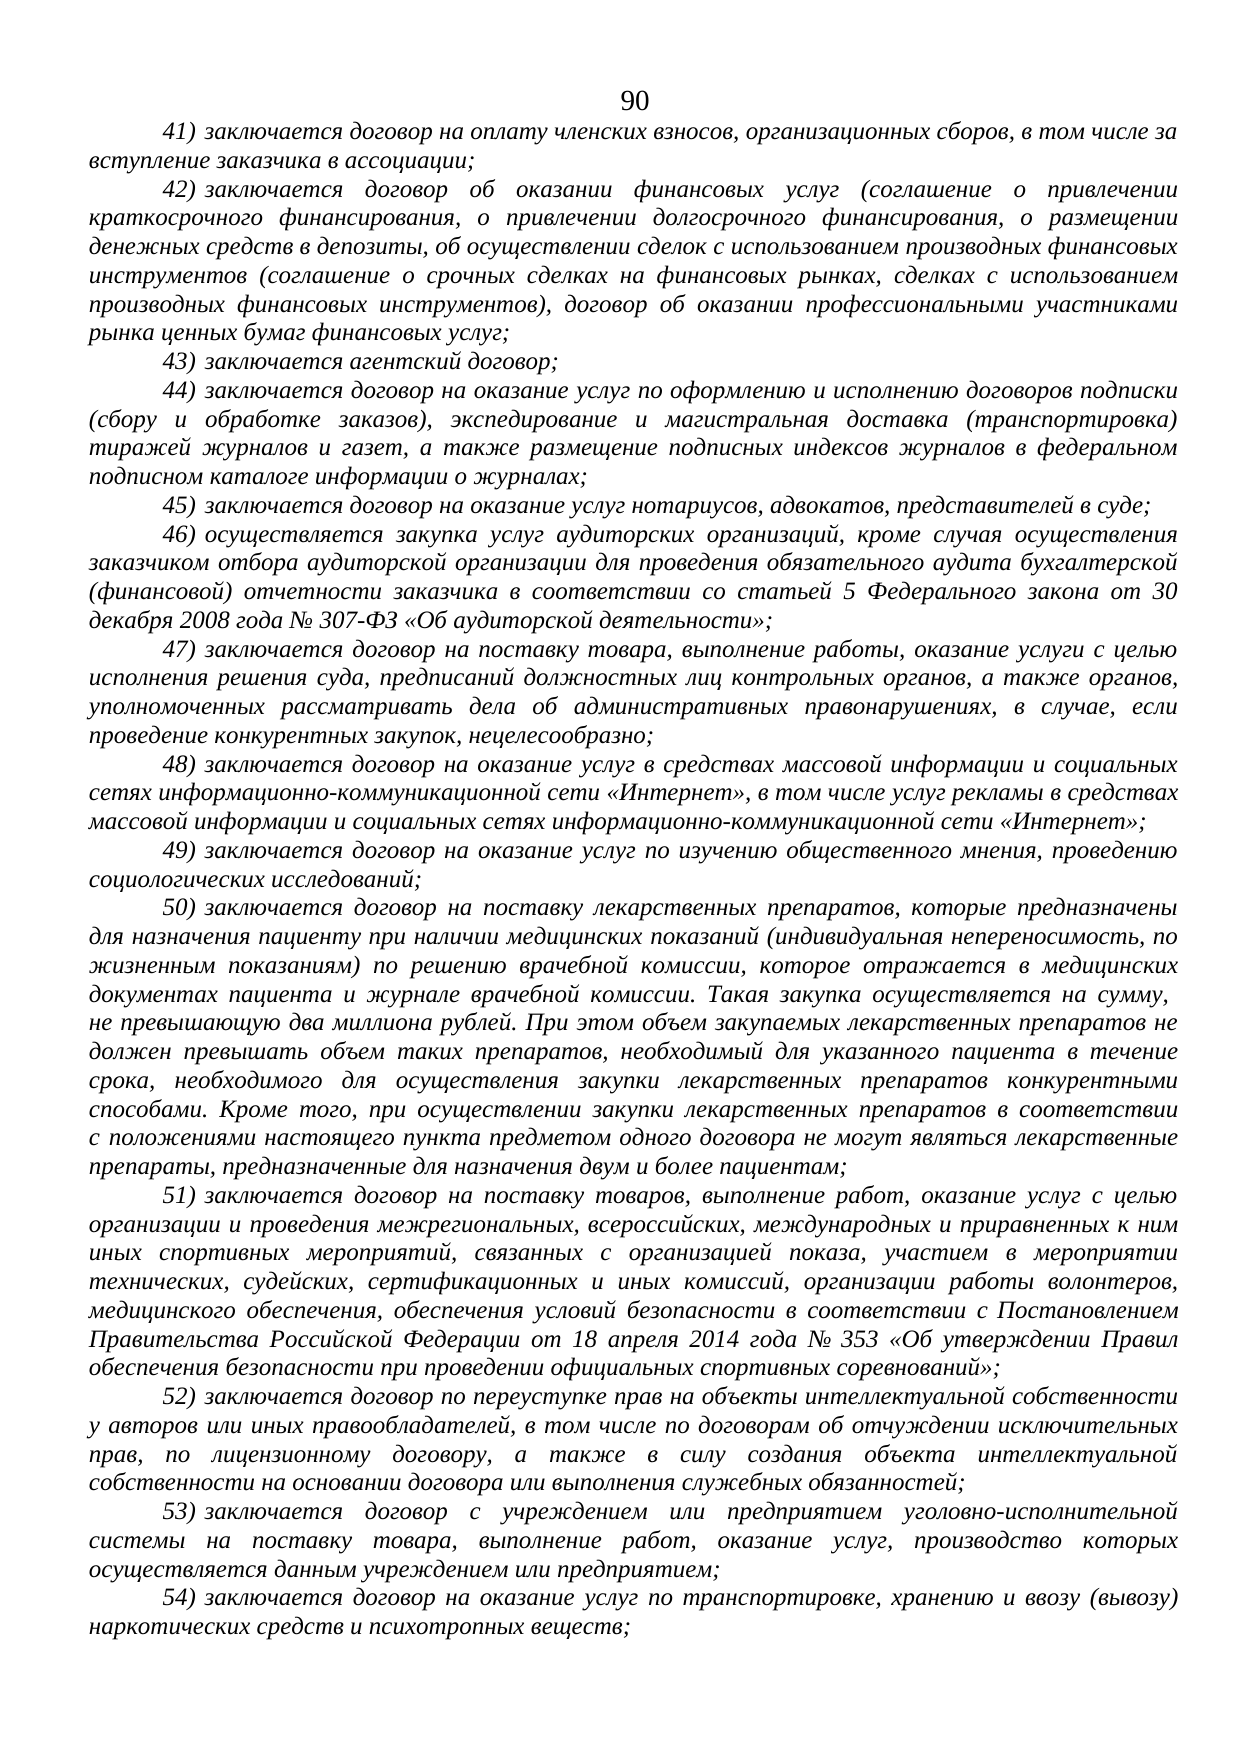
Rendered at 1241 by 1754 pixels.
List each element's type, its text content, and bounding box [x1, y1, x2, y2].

text 45) заключается договор на оказание услуг нотариусов, адвокатов, представителей в суде; [89, 490, 1181, 519]
text 50) заключается договор на поставку лекарственных препаратов, которые предназначены для назначения пациенту при наличии медицинских показаний (индивидуальная непереносимость, по жизненным показаниям) по решению врачебной комиссии, которое отражается в медицинских документах пациента и журнале врачебной комиссии. Такая закупка осуществляется на сумму, не превышающую два миллиона рублей. При этом объем закупаемых лекарственных препаратов не должен превышать объем таких препаратов, необходимый для указанного пациента в течение срока, необходимого для осуществления закупки лекарственных препаратов конкурентными способами. Кроме того, при осуществлении закупки лекарственных препаратов в соответствии с положениями настоящего пункта предметом одного договора не могут являться лекарственные препараты, предназначенные для назначения двум и более пациентам; [89, 892, 1181, 1180]
text 53) заключается договор с учреждением или предприятием уголовно-исполнительной системы на поставку товара, выполнение работ, оказание услуг, производство которых осуществляется данным учреждением или предприятием; [89, 1496, 1181, 1582]
text 49) заключается договор на оказание услуг по изучению общественного мнения, проведению социологических исследований; [89, 835, 1181, 892]
text 46) осуществляется закупка услуг аудиторских организаций, кроме случая осуществления заказчиком отбора аудиторской организации для проведения обязательного аудита бухгалтерской (финансовой) отчетности заказчика в соответствии со статьей 5 Федерального закона от 30 декабря 2008 года № 307-ФЗ «Об аудиторской деятельности»; [89, 519, 1181, 634]
text 51) заключается договор на поставку товаров, выполнение работ, оказание услуг с целью организации и проведения межрегиональных, всероссийских, международных и приравненных к ним иных спортивных мероприятий, связанных с организацией показа, участием в мероприятии технических, судейских, сертификационных и иных комиссий, организации работы волонтеров, медицинского обеспечения, обеспечения условий безопасности в соответствии с Постановлением Правительства Российской Федерации от 18 апреля 2014 года № 353 «Об утверждении Правил обеспечения безопасности при проведении официальных спортивных соревнований»; [89, 1180, 1181, 1381]
text 47) заключается договор на поставку товара, выполнение работы, оказание услуги с целью исполнения решения суда, предписаний должностных лиц контрольных органов, а также органов, уполномоченных рассматривать дела об административных правонарушениях, в случае, если проведение конкурентных закупок, нецелесообразно; [89, 634, 1181, 749]
text 54) заключается договор на оказание услуг по транспортировке, хранению и ввозу (вывозу) наркотических средств и психотропных веществ; [89, 1582, 1181, 1640]
text 42) заключается договор об оказании финансовых услуг (соглашение о привлечении краткосрочного финансирования, о привлечении долгосрочного финансирования, о размещении денежных средств в депозиты, об осуществлении сделок с использованием производных финансовых инструментов (соглашение о срочных сделках на финансовых рынках, сделках с использованием производных финансовых инструментов), договор об оказании профессиональными участниками рынка ценных бумаг финансовых услуг; [89, 174, 1181, 346]
text 52) заключается договор по переуступке прав на объекты интеллектуальной собственности у авторов или иных правообладателей, в том числе по договорам об отчуждении исключительных прав, по лицензионному договору, а также в силу создания объекта интеллектуальной собственности на основании договора или выполнения служебных обязанностей; [89, 1381, 1181, 1496]
text 44) заключается договор на оказание услуг по оформлению и исполнению договоров подписки (сбору и обработке заказов), экспедирование и магистральная доставка (транспортировка) тиражей журналов и газет, а также размещение подписных индексов журналов в федеральном подписном каталоге информации о журналах; [89, 375, 1181, 490]
text 48) заключается договор на оказание услуг в средствах массовой информации и социальных сетях информационно-коммуникационной сети «Интернет», в том числе услуг рекламы в средствах массовой информации и социальных сетях информационно-коммуникационной сети «Интернет»; [89, 749, 1181, 835]
text 41) заключается договор на оплату членских взносов, организационных сборов, в том числе за вступление заказчика в ассоциации; [89, 116, 1181, 174]
text 43) заключается агентский договор; [89, 346, 1181, 375]
